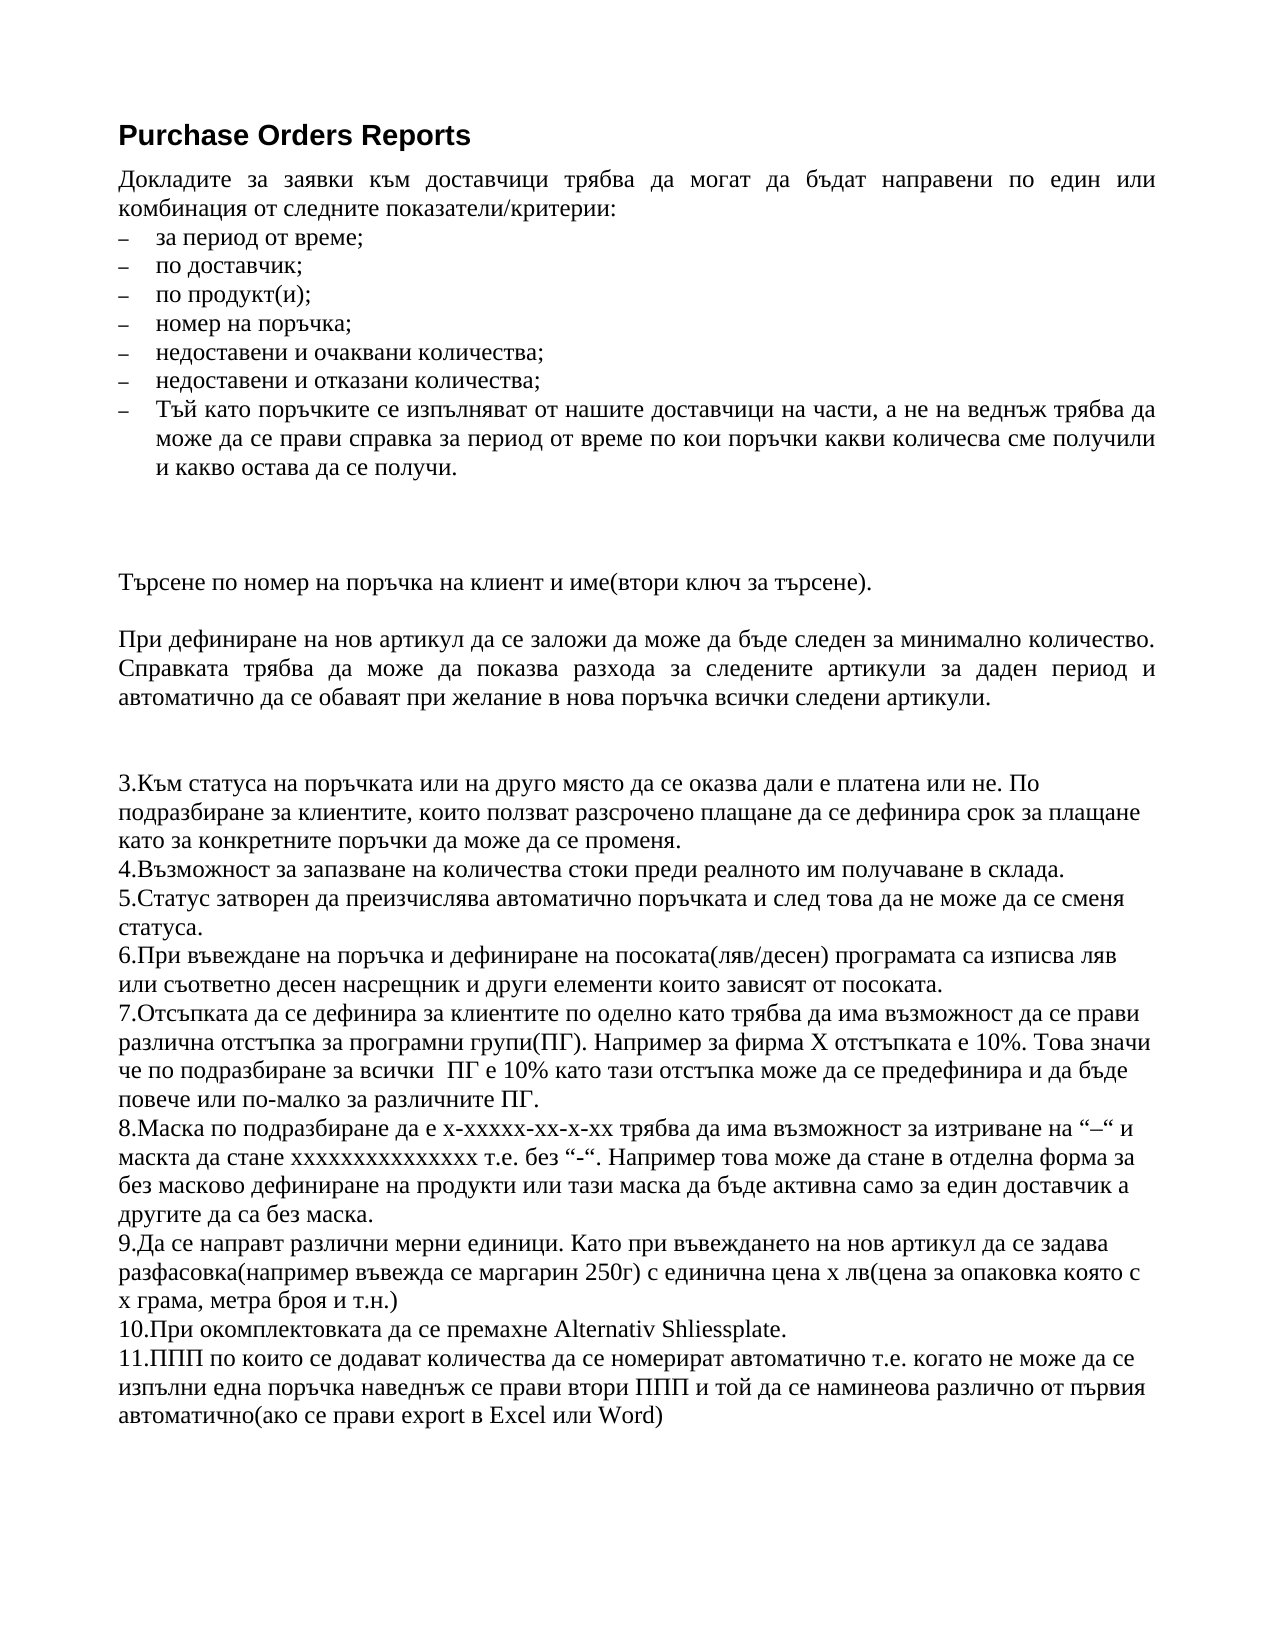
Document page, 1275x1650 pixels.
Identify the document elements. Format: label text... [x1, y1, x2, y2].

text 10.При окомплектовката да се премахне Alternativ Shliessplate. [118, 1314, 1157, 1343]
text Търсене по номер на поръчка на клиент и име(втори ключ за търсене). [118, 567, 1157, 595]
list номер на поръчка; [118, 308, 1157, 337]
list недоставени и очаквани количества; [118, 337, 1157, 365]
list недоставени и отказани количества; [118, 365, 1157, 394]
text 9.Да се направт различни мерни единици. Като при въвеждането на нов артикул да се задава разфасовка(например въвежда се маргарин 250г) с единична цена х лв(цена за опаковка която с х грама, метра броя и т.н.) [118, 1228, 1157, 1314]
text 5.Статус затворен да преизчислява автоматично поръчката и след това да не може да се сменя статуса. [118, 883, 1157, 940]
text 7.Отсъпката да се дефинира за клиентите по оделно като трябва да има възможност да се прави различна отстъпка за програмни групи(ПГ). Например за фирма Х отстъпката е 10%. Това значи че по подразбиране за всички ПГ е 10% като тази отстъпка може да се предефинира и да бъде повече или по-малко за различните ПГ. [118, 998, 1157, 1113]
text 3.Към статуса на поръчката или на друго място да се оказва дали е платена или не. По подразбиране за клиентите, които ползват разсрочено плащане да се дефинира срок за плащане като за конкретните поръчки да може да се променя. [118, 768, 1157, 854]
text Докладите за заявки към доставчици трябва да могат да бъдат направени по един или комбинация от следните показатели/критерии: [118, 164, 1157, 222]
list за период от време; [118, 222, 1157, 250]
text 8.Маска по подразбиране да е х-ххххх-хх-х-хх трябва да има възможност за изтриване на “–“ и маскта да стане ххххххххххххххх т.е. без “-“. Например това може да стане в отделна форма за без масково дефиниране на продукти или тази маска да бъде активна само за един доставчик а другите да са без маска. [118, 1113, 1157, 1228]
text 11.ППП по които се додават количества да се номерират автоматично т.е. когато не може да се изпълни една поръчка наведнъж се прави втори ППП и той да се наминеова различно от първия автоматично(ако се прави export в Excel или Word) [118, 1343, 1157, 1429]
subtitle Purchase Orders Reports [118, 118, 1157, 152]
list Тъй като поръчките се изпълняват от нашите доставчици на части, а не на веднъж трябва да може да се прави справка за период от време по кои поръчки какви количесва сме получили и какво остава да се получи. [118, 394, 1157, 480]
list по продукт(и); [118, 279, 1157, 308]
text 6.При въвеждане на поръчка и дефиниране на посоката(ляв/десен) програмата са изписва ляв или съответно десен насрещник и други елементи които зависят от посоката. [118, 940, 1157, 998]
text При дефиниране на нов артикул да се заложи да може да бъде следен за минимално количество. Справката трябва да може да показва разхода за следените артикули за даден период и автоматично да се обаваят при желание в нова поръчка всички следени артикули. [118, 624, 1157, 710]
list по доставчик; [118, 250, 1157, 279]
text 4.Възможност за запазване на количества стоки преди реалното им получаване в склада. [118, 854, 1157, 883]
